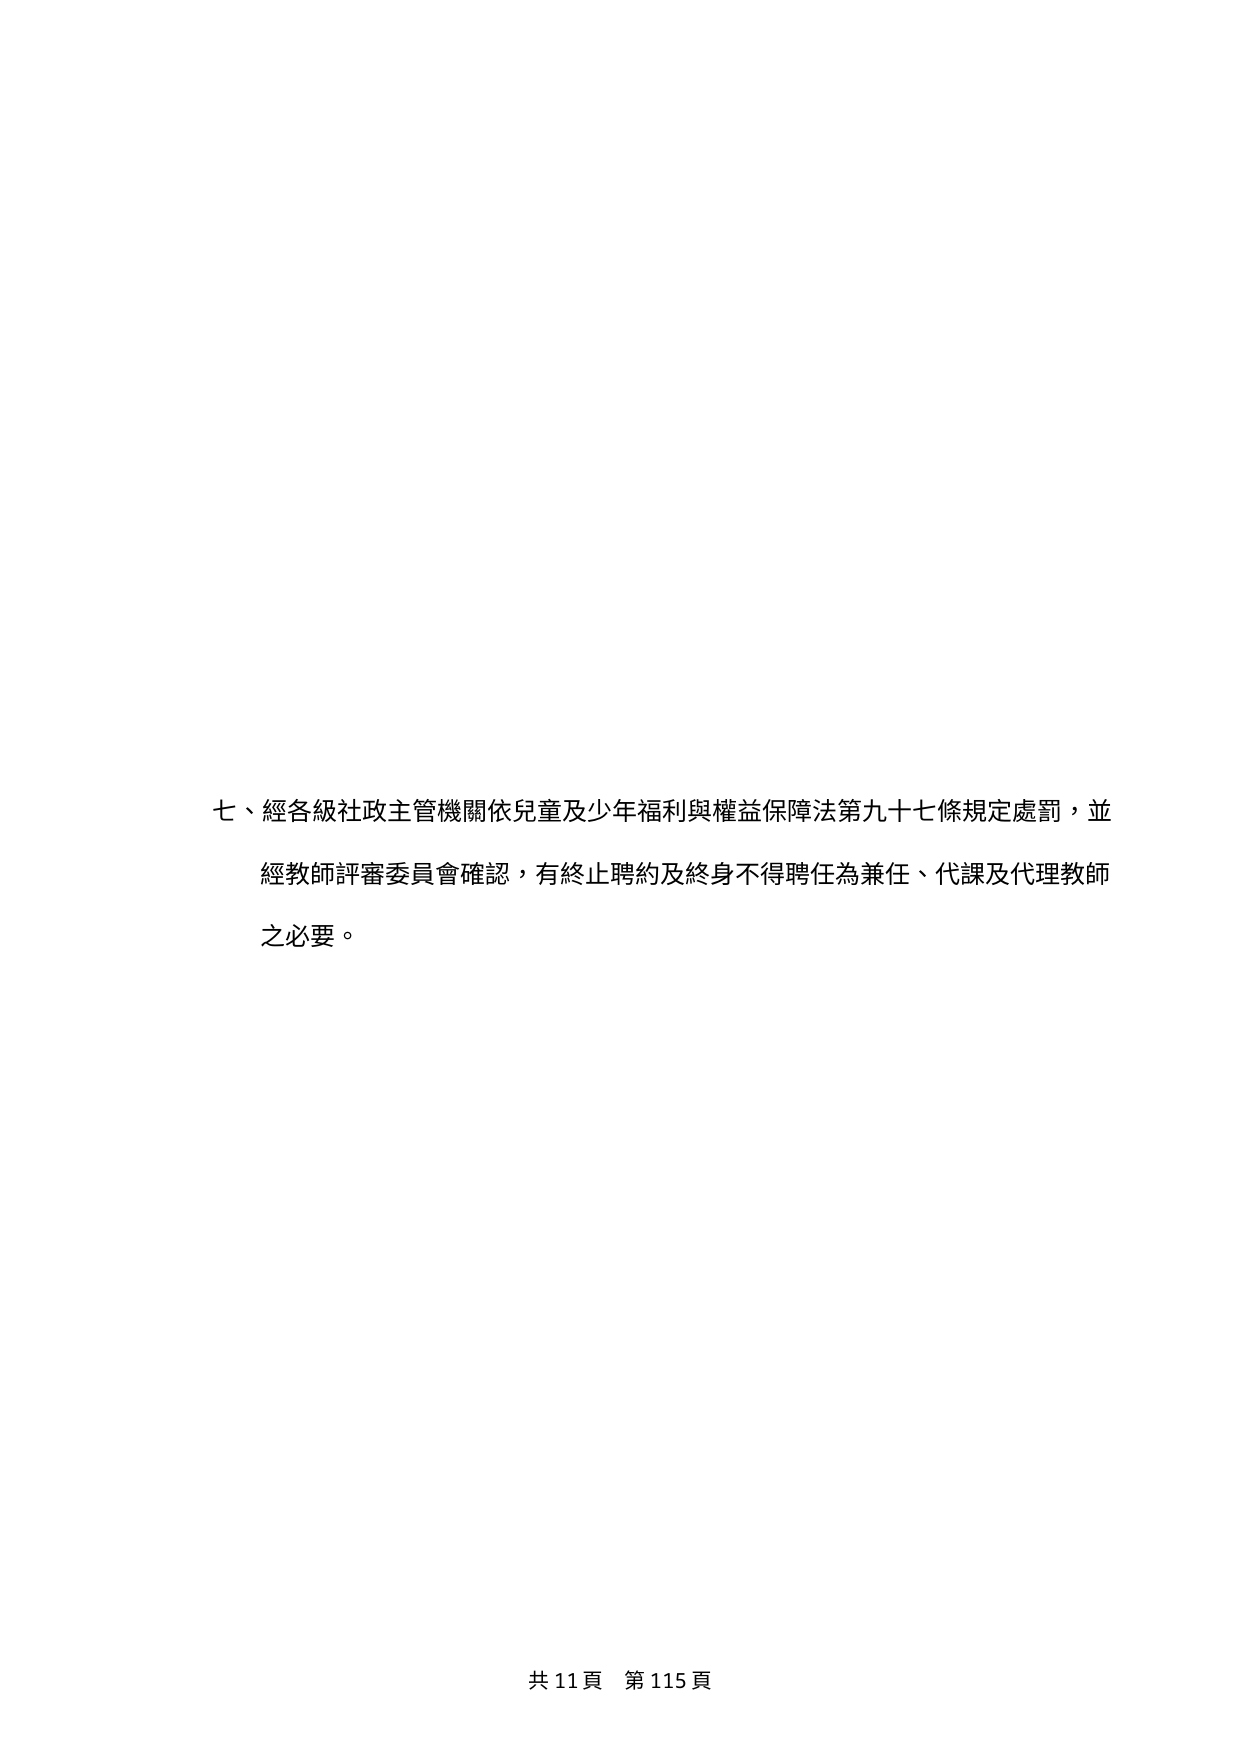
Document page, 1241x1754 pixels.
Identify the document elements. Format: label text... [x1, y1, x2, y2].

text 七、經各級社政主管機關依兒童及少年福利與權益保障法第九十七條規定處罰，並經教師評審委員會確認，有終止聘約及終身不得聘任為兼任、代課及代理教師之必要。 [212, 768, 1128, 956]
